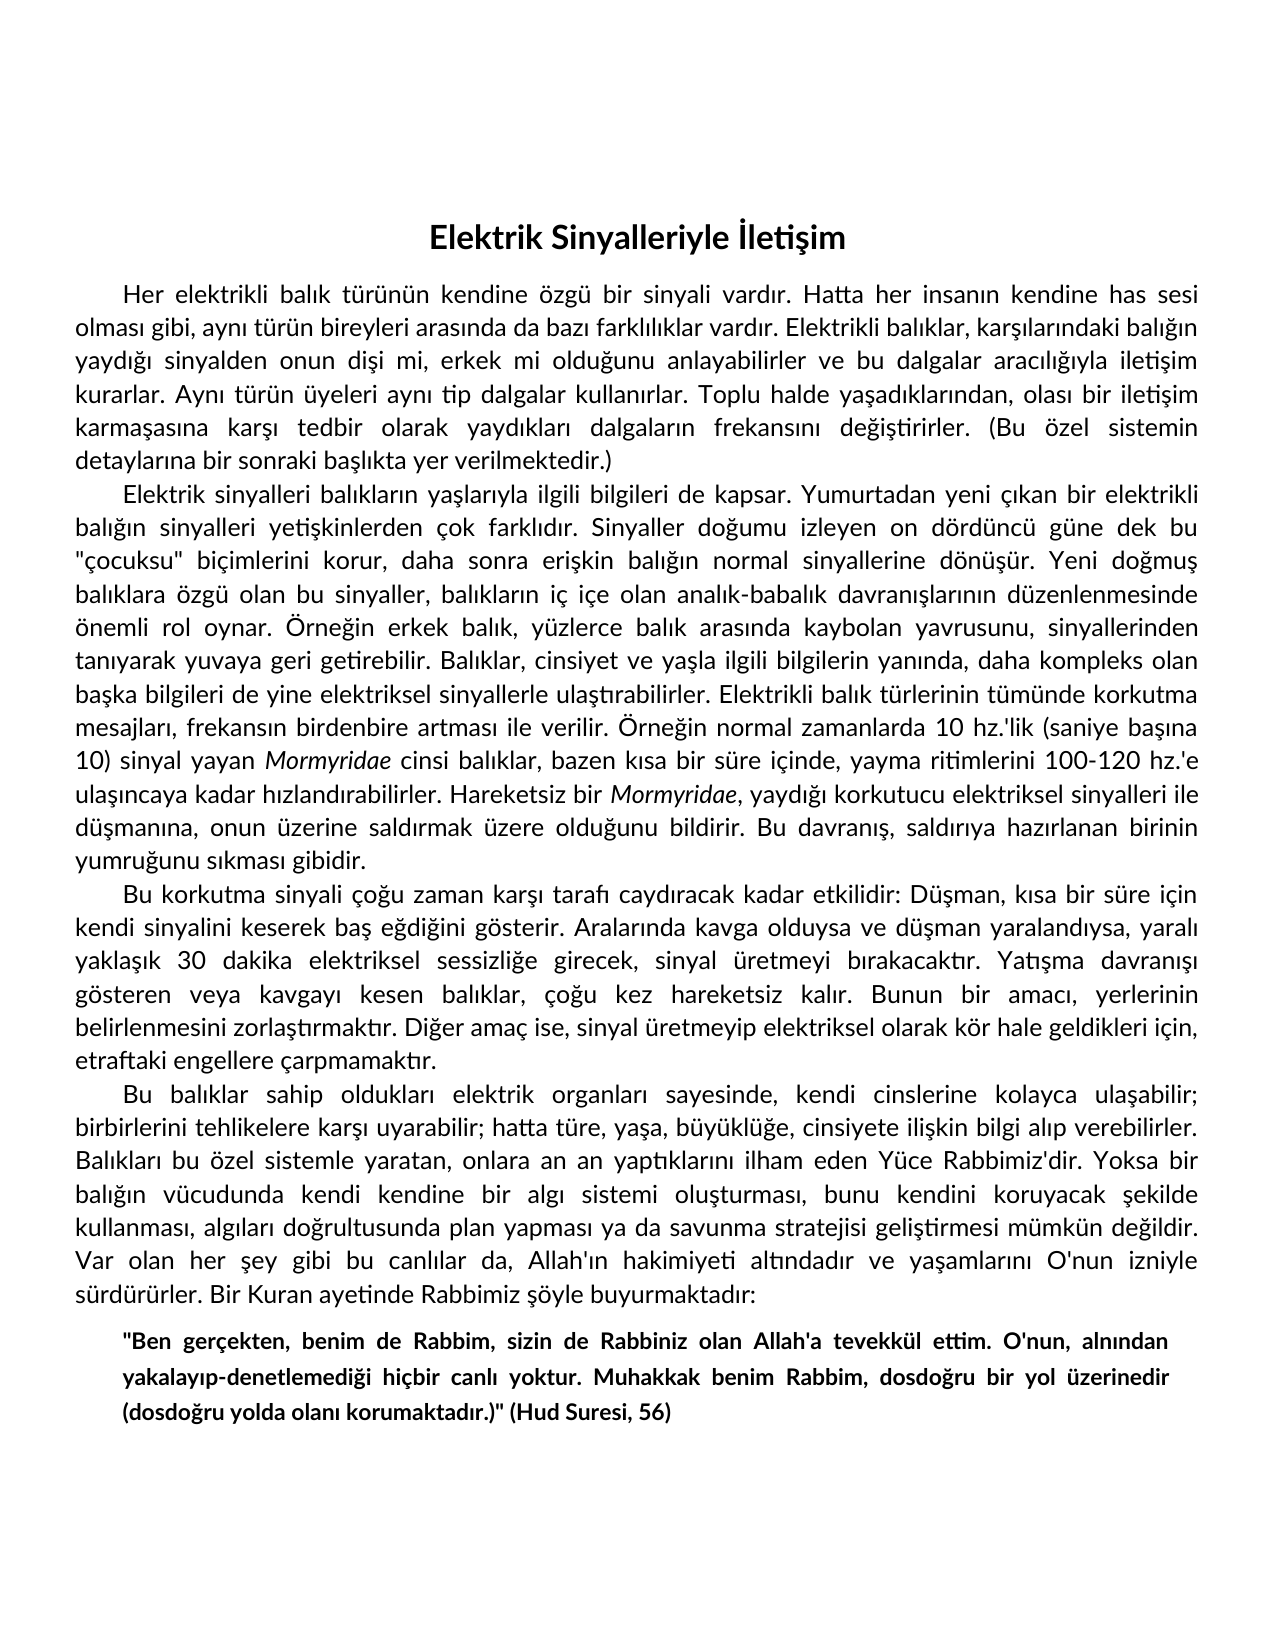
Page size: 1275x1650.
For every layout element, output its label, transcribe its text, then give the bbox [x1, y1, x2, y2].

text Bu balıklar sahip oldukları elektrik organları sayesinde, kendi cinslerine kolayca ulaşabilir; birbirlerini tehlikelere karşı uyarabilir; hatta türe, yaşa, büyüklüğe, cinsiyete ilişkin bilgi alıp verebilirler. Balıkları bu özel sistemle yaratan, onlara an an yaptıklarını ilham eden Yüce Rabbimiz'dir. Yoksa bir balığın vücudunda kendi kendine bir algı sistemi oluşturması, bunu kendini koruyacak şekilde kullanması, algıları doğrultusunda plan yapması ya da savunma stratejisi geliştirmesi mümkün değildir. Var olan her şey gibi bu canlılar da, Allah'ın hakimiyeti altındadır ve yaşamlarını O'nun izniyle sürdürürler. Bir Kuran ayetinde Rabbimiz şöyle buyurmaktadır: [75, 1076, 1200, 1310]
text "Ben gerçekten, benim de Rabbim, sizin de Rabbiniz olan Allah'a tevekkül ettim. O'nun, alnından yakalayıp-denetlemediği hiçbir canlı yoktur. Muhakkak benim Rabbim, dosdoğru bir yol üzerinedir (dosdoğru yolda olanı korumaktadır.)" (Hud Suresi, 56) [122, 1321, 1171, 1428]
text Elektrik Sinyalleriyle İletişim [75, 213, 1200, 259]
text Bu korkutma sinyali çoğu zaman karşı tarafı caydıracak kadar etkilidir: Düşman, kısa bir süre için kendi sinyalini keserek baş eğdiğini gösterir. Aralarında kavga olduysa ve düşman yaralandıysa, yaralı yaklaşık 30 dakika elektriksel sessizliğe girecek, sinyal üretmeyi bırakacaktır. Yatışma davranışı gösteren veya kavgayı kesen balıklar, çoğu kez hareketsiz kalır. Bunun bir amacı, yerlerinin belirlenmesini zorlaştırmaktır. Diğer amaç ise, sinyal üretmeyip elektriksel olarak kör hale geldikleri için, etraftaki engellere çarpmamaktır. [75, 876, 1200, 1076]
text Her elektrikli balık türünün kendine özgü bir sinyali vardır. Hatta her insanın kendine has sesi olması gibi, aynı türün bireyleri arasında da bazı farklılıklar vardır. Elektrikli balıklar, karşılarındaki balığın yaydığı sinyalden onun dişi mi, erkek mi olduğunu anlayabilirler ve bu dalgalar aracılığıyla iletişim kurarlar. Aynı türün üyeleri aynı tip dalgalar kullanırlar. Toplu halde yaşadıklarından, olası bir iletişim karmaşasına karşı tedbir olarak yaydıkları dalgaların frekansını değiştirirler. (Bu özel sistemin detaylarına bir sonraki başlıkta yer verilmektedir.) [75, 276, 1200, 476]
text Elektrik sinyalleri balıkların yaşlarıyla ilgili bilgileri de kapsar. Yumurtadan yeni çıkan bir elektrikli balığın sinyalleri yetişkinlerden çok farklıdır. Sinyaller doğumu izleyen on dördüncü güne dek bu "çocuksu" biçimlerini korur, daha sonra erişkin balığın normal sinyallerine dönüşür. Yeni doğmuş balıklara özgü olan bu sinyaller, balıkların iç içe olan analık-babalık davranışlarının düzenlenmesinde önemli rol oynar. Örneğin erkek balık, yüzlerce balık arasında kaybolan yavrusunu, sinyallerinden tanıyarak yuvaya geri getirebilir. Balıklar, cinsiyet ve yaşla ilgili bilgilerin yanında, daha kompleks olan başka bilgileri de yine elektriksel sinyallerle ulaştırabilirler. Elektrikli balık türlerinin tümünde korkutma mesajları, frekansın birdenbire artması ile verilir. Örneğin normal zamanlarda 10 hz.'lik (saniye başına 10) sinyal yayan Mormyridae cinsi balıklar, bazen kısa bir süre içinde, yayma ritimlerini 100-120 hz.'e ulaşıncaya kadar hızlandırabilirler. Hareketsiz bir Mormyridae, yaydığı korkutucu elektriksel sinyalleri ile düşmanına, onun üzerine saldırmak üzere olduğunu bildirir. Bu davranış, saldırıya hazırlanan birinin yumruğunu sıkması gibidir. [75, 476, 1200, 876]
